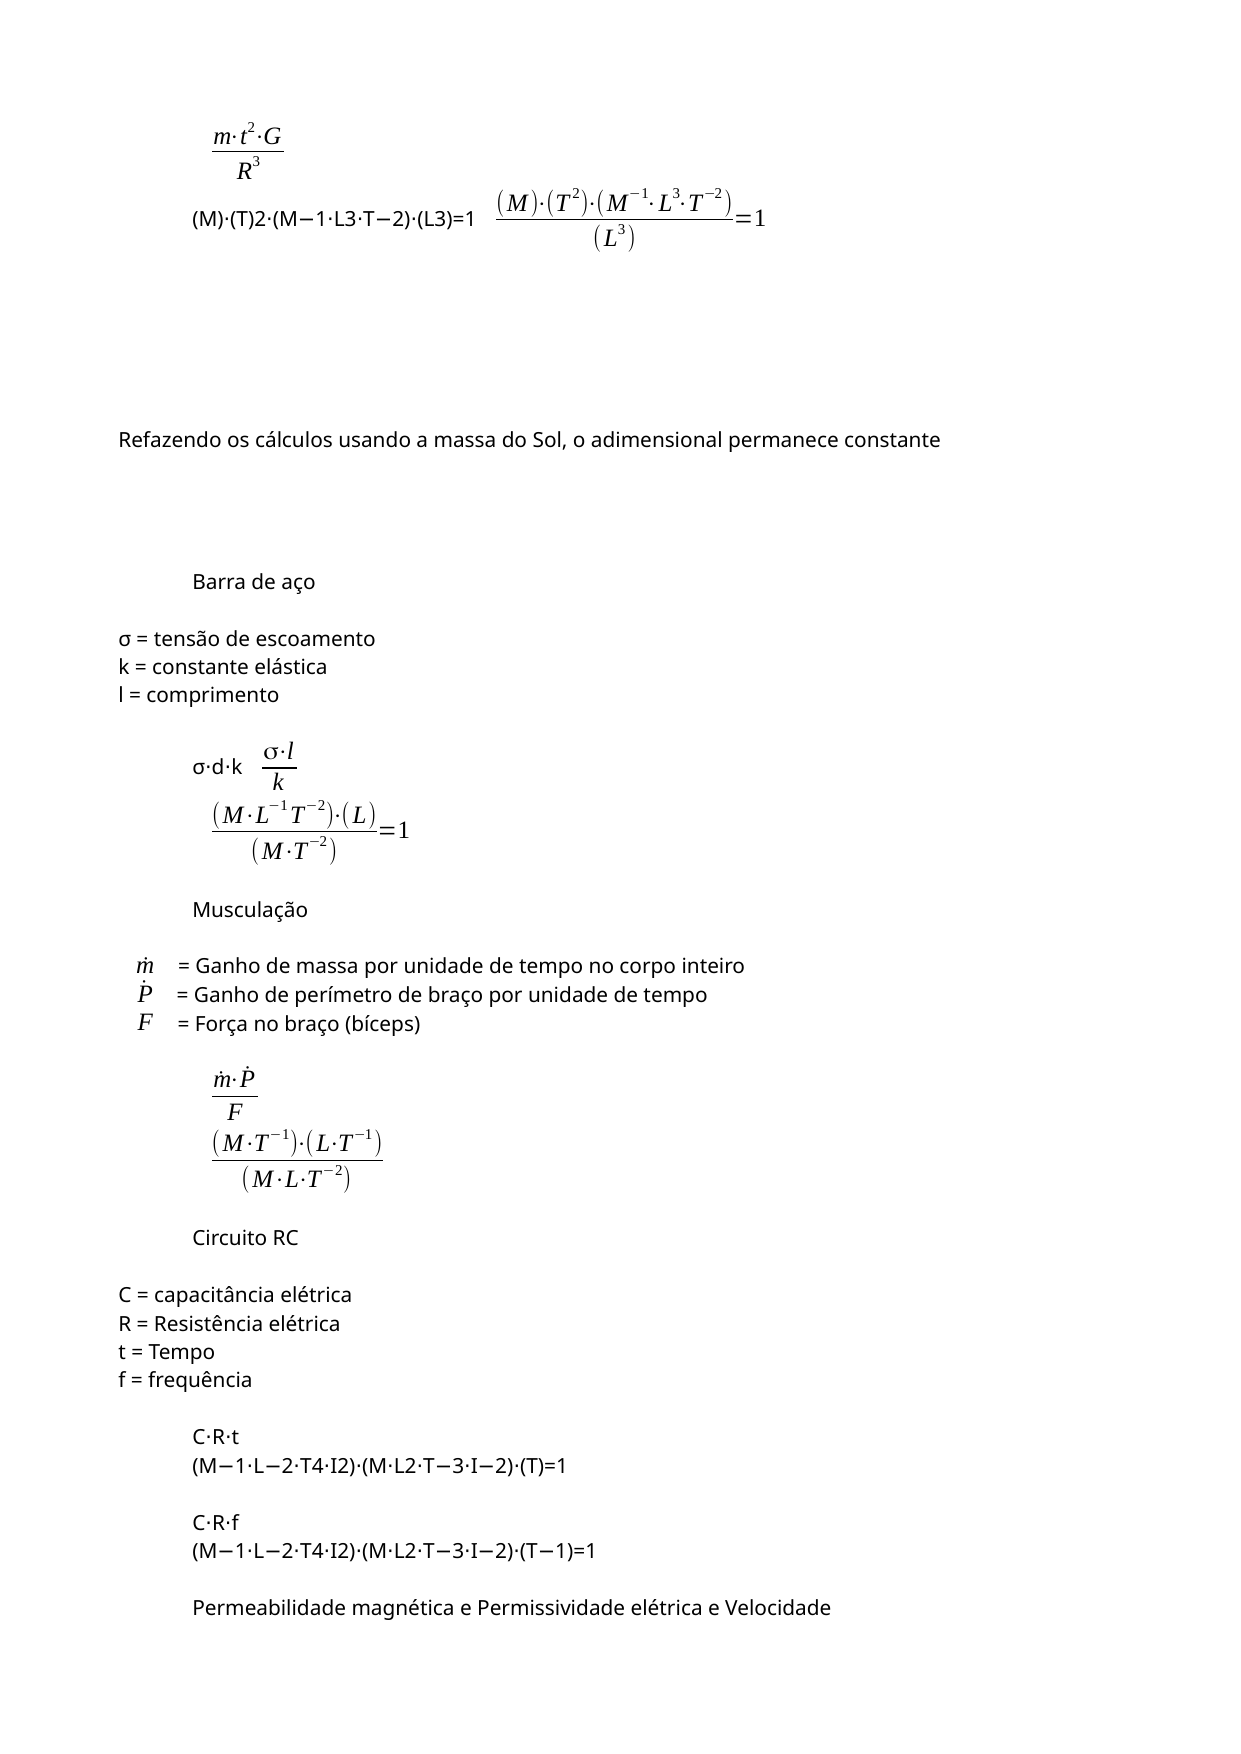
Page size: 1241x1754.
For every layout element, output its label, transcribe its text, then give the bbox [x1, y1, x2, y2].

text C⋅R⋅f [118, 1508, 1122, 1536]
text = Ganho de perímetro de braço por unidade de tempo [118, 980, 1122, 1009]
text = Força no braço (bíceps) [118, 1009, 1122, 1037]
text Permeabilidade magnética e Permissividade elétrica e Velocidade [118, 1593, 1122, 1621]
text σ = tensão de escoamento [118, 624, 1122, 652]
text (M−1⋅L−2⋅T4⋅I2)⋅(M⋅L2⋅T−3⋅I−2)⋅(T)=1 [118, 1451, 1122, 1479]
text C⋅R⋅t [118, 1422, 1122, 1451]
text Musculação [118, 895, 1122, 923]
text Refazendo os cálculos usando a massa do Sol, o adimensional permanece constante [118, 425, 1122, 453]
text C = capacitância elétrica [118, 1280, 1122, 1309]
text Circuito RC [118, 1223, 1122, 1252]
text t = Tempo [118, 1337, 1122, 1366]
text R = Resistência elétrica [118, 1309, 1122, 1337]
text l = comprimento [118, 681, 1122, 709]
text k = constante elástica [118, 652, 1122, 681]
text Barra de aço [118, 567, 1122, 595]
text σ⋅d⋅k [118, 737, 1122, 797]
text f = frequência [118, 1366, 1122, 1394]
text = Ganho de massa por unidade de tempo no corpo inteiro [118, 952, 1122, 980]
text (M−1⋅L−2⋅T4⋅I2)⋅(M⋅L2⋅T−3⋅I−2)⋅(T−1)=1 [118, 1536, 1122, 1564]
text (M)⋅(T)2⋅(M−1⋅L3⋅T−2)⋅(L3)=1 [118, 184, 1122, 254]
